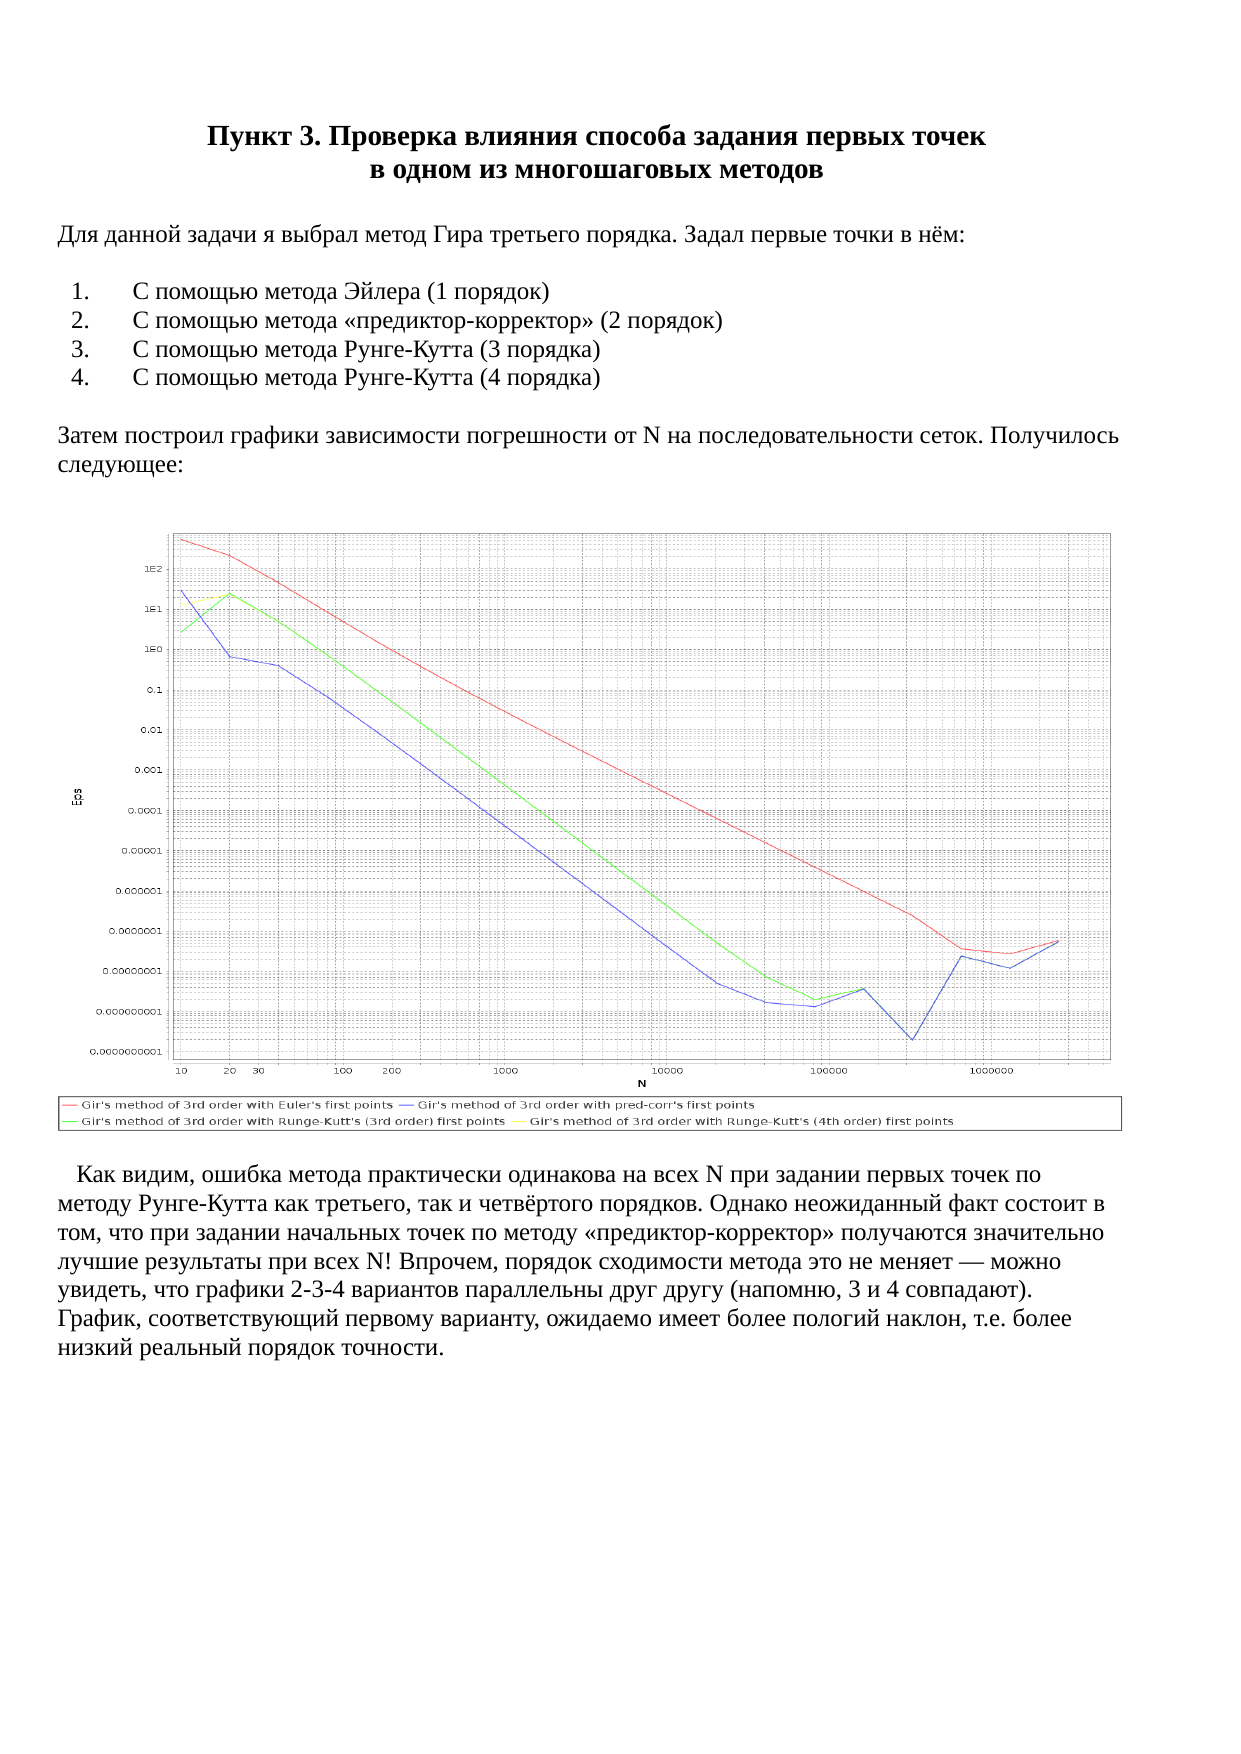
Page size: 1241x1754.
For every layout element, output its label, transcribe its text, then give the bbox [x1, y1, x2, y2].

list С помощью метода Эйлера (1 порядок) [57, 276, 1122, 305]
text в одном из многошаговых методов [57, 152, 1122, 185]
picture [57, 506, 1123, 1131]
list С помощью метода Рунге-Кутта (3 порядка) [57, 334, 1122, 362]
text Затем построил графики зависимости погрешности от N на последовательности сеток. Получилось следующее: [57, 420, 1122, 477]
text Как видим, ошибка метода практически одинакова на всех N при задании первых точек по методу Рунге-Кутта как третьего, так и четвёртого порядков. Однако неожиданный факт состоит в том, что при задании начальных точек по методу «предиктор-корректор» получаются значительно лучшие результаты при всех N! Впрочем, порядок сходимости метода это не меняет — можно увидеть, что графики 2-3-4 вариантов параллельны друг другу (напомню, 3 и 4 совпадают). График, соответствующий первому варианту, ожидаемо имеет более пологий наклон, т.е. более низкий реальный порядок точности. [57, 1159, 1122, 1361]
text Пункт 3. Проверка влияния способа задания первых точек [57, 118, 1122, 152]
text Для данной задачи я выбрал метод Гира третьего порядка. Задал первые точки в нём: [57, 219, 1122, 247]
list С помощью метода Рунге-Кутта (4 порядка) [57, 362, 1122, 391]
list С помощью метода «предиктор-корректор» (2 порядок) [57, 305, 1122, 334]
